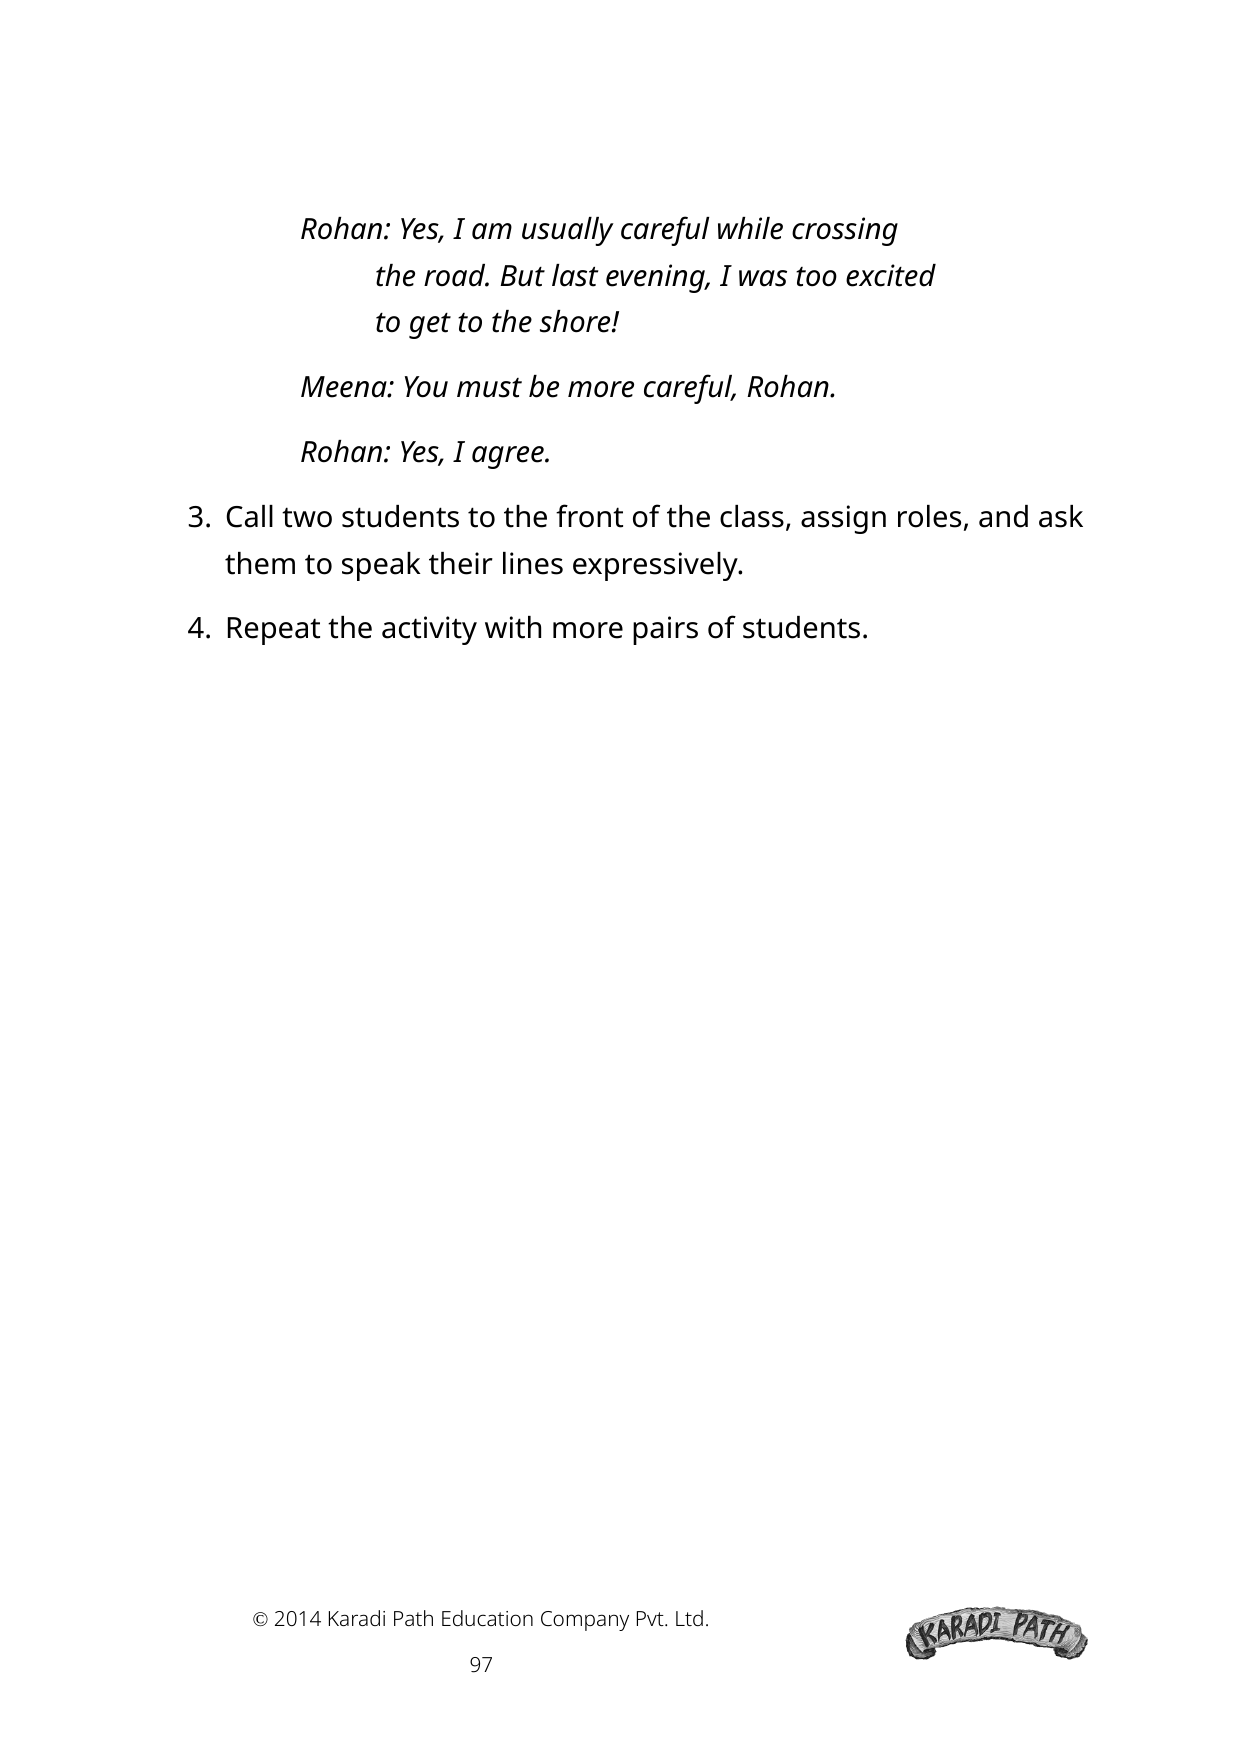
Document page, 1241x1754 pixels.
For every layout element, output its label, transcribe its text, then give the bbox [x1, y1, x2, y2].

picture [903, 1604, 1091, 1663]
list Call two students to the front of the class, assign roles, and ask them to speak their lines expressively. [187, 496, 1091, 583]
list Repeat the activity with more pairs of students. [187, 608, 1091, 647]
text Meena: You must be more careful, Rohan. [300, 367, 941, 406]
text Rohan: Yes, I agree. [300, 431, 941, 471]
text Rohan: Yes, I am usually careful while crossing the road. But last evening, I was too excited to get to the shore! [300, 208, 941, 341]
